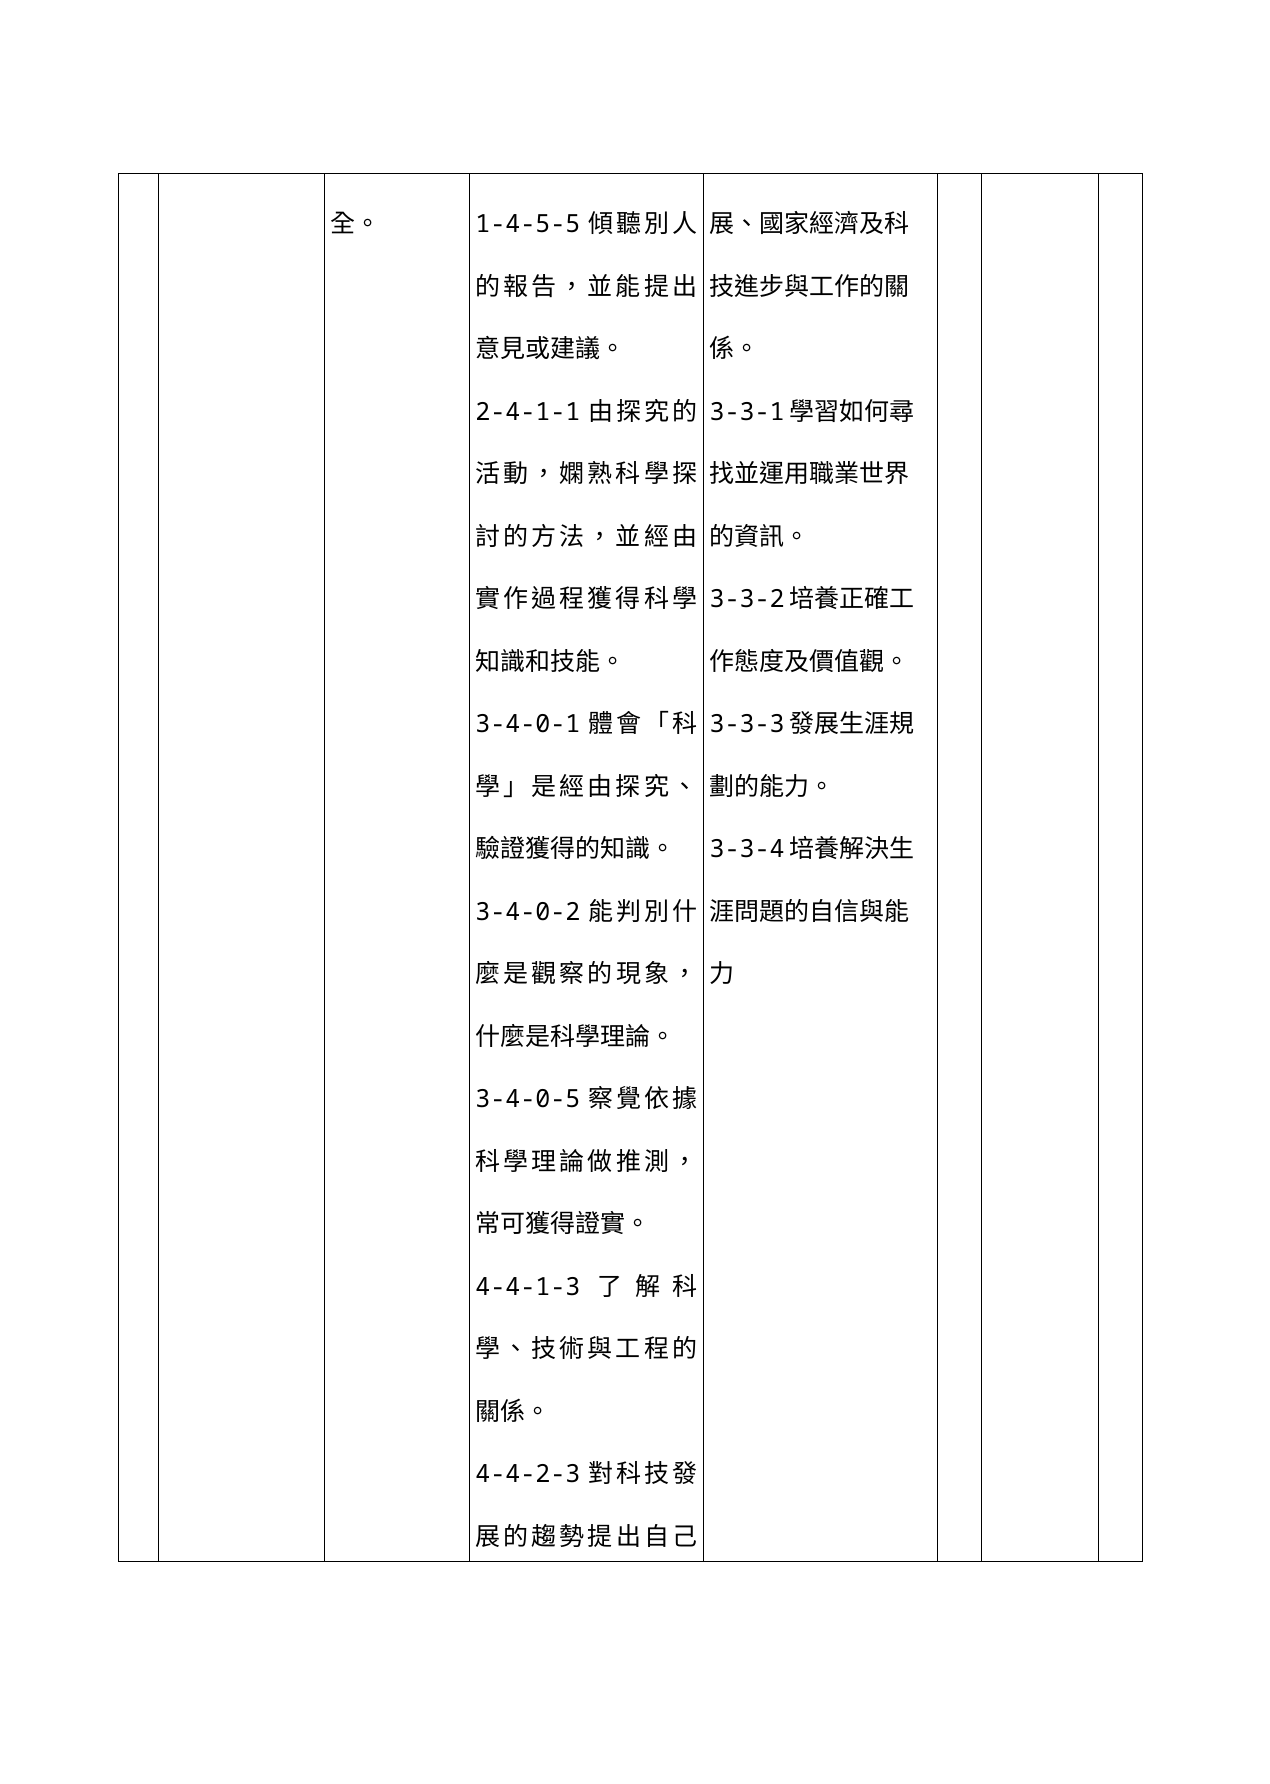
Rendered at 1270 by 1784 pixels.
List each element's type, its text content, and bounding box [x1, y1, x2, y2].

table_cell 全。 [325, 174, 469, 1561]
table_cell [1099, 174, 1142, 1561]
table_cell [159, 174, 324, 1561]
table_cell [982, 174, 1098, 1561]
table_cell [938, 174, 981, 1561]
table_cell 展、國家經濟及科技進步與工作的關係。 3-3-1學習如何尋找並運用職業世界的資訊。 3-3-2培養正確工作態度及價值觀。 3-3-3發展生涯規劃的能力。 3-3-4培養解決生涯問題的自信與能力 [704, 174, 937, 1561]
table_cell 1-4-5-5傾聽別人的報告，並能提出意見或建議。 2-4-1-1由探究的活動，嫻熟科學探討的方法，並經由實作過程獲得科學知識和技能。 3-4-0-1體會「科學」是經由探究、驗證獲得的知識。 3-4-0-2能判別什麼是觀察的現象，什麼是科學理論。 3-4-0-5察覺依據科學理論做推測，常可獲得證實。 4-4-1-3了解科學、技術與工程的關係。 4-4-2-3對科技發展的趨勢提出自己 [470, 174, 703, 1561]
table_cell [119, 174, 158, 1561]
